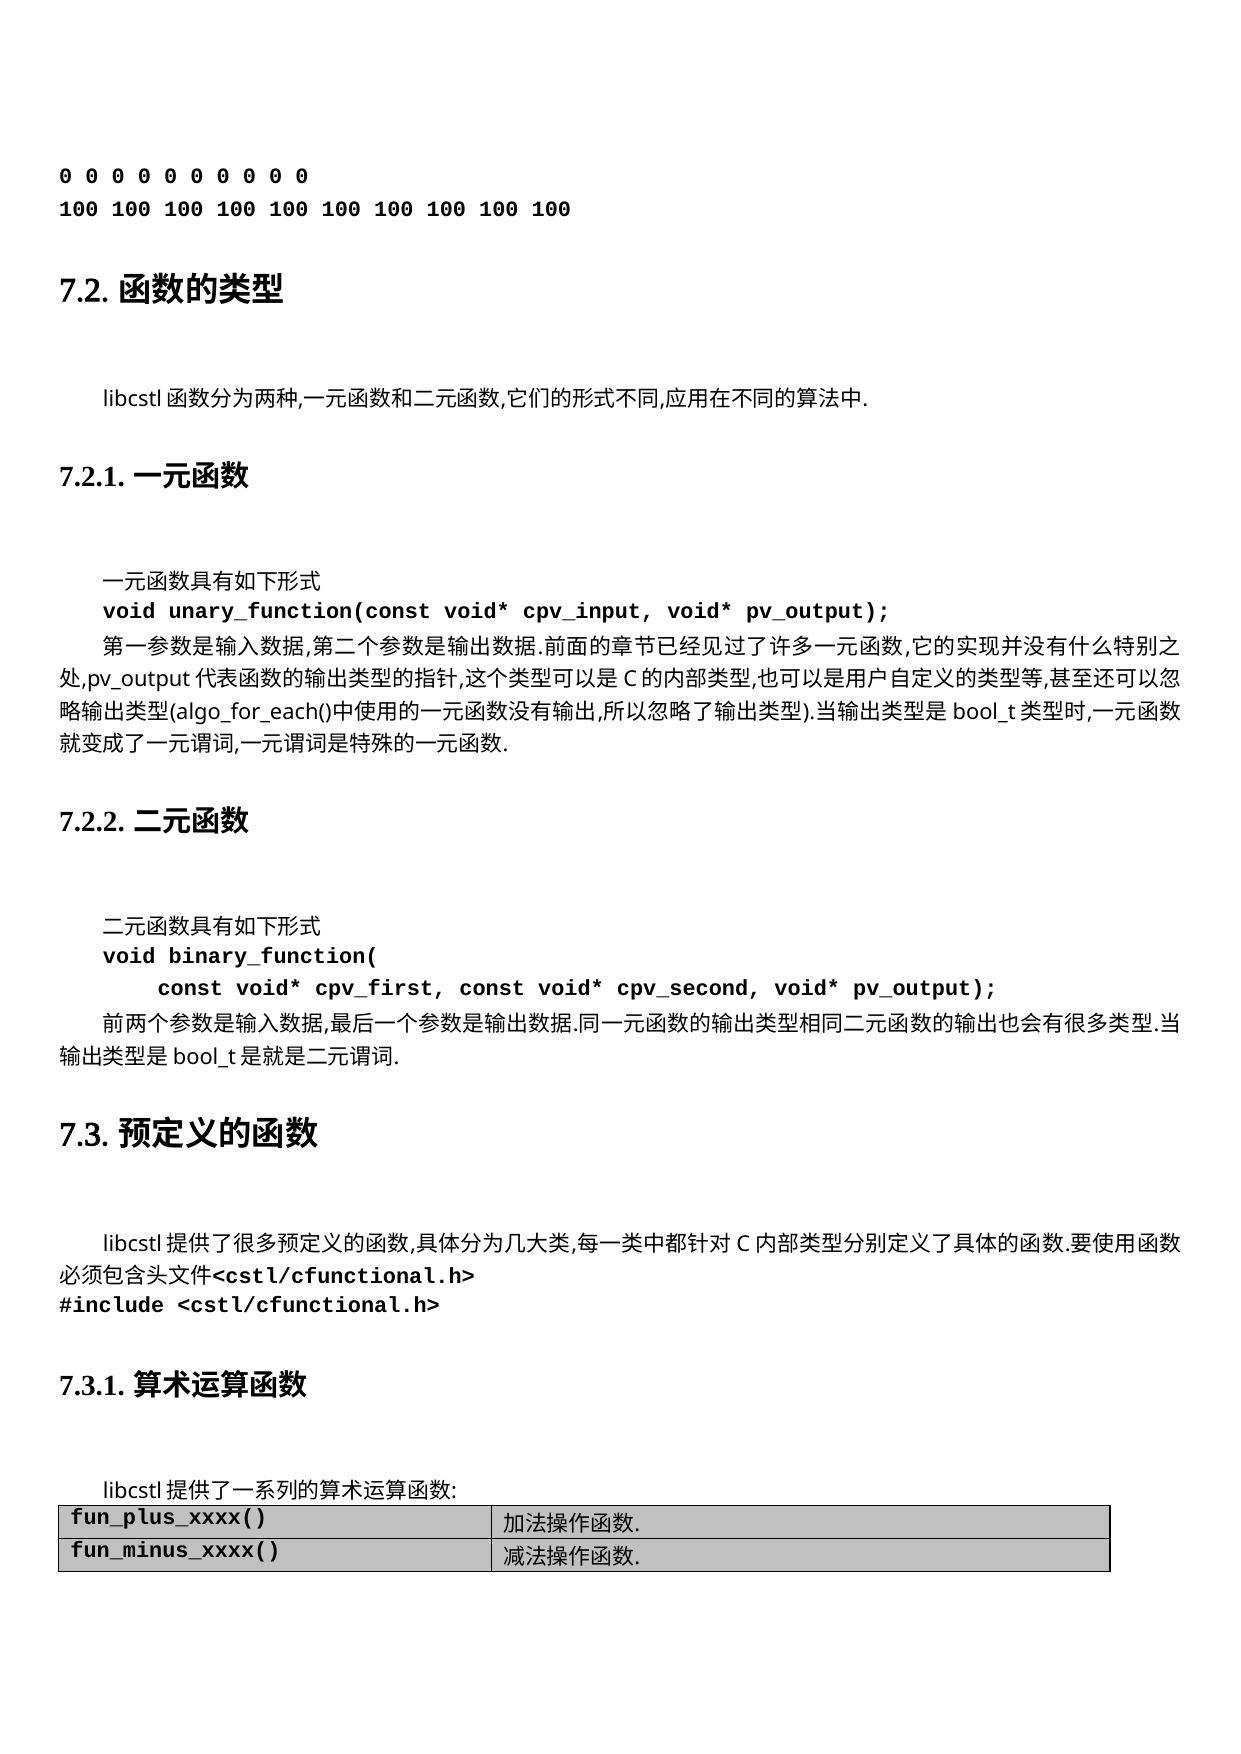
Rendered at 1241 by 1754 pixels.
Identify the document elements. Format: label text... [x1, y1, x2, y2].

text libcstl提供了一系列的算术运算函数: [59, 1473, 1181, 1505]
subtitle 一元函数 [59, 441, 1181, 506]
subtitle 二元函数 [59, 786, 1181, 851]
text libcstl函数分为两种,一元函数和二元函数,它们的形式不同,应用在不同的算法中. [59, 381, 1181, 414]
text 前两个参数是输入数据,最后一个参数是输出数据.同一元函数的输出类型相同二元函数的输出也会有很多类型.当输出类型是bool_t是就是二元谓词. [59, 1006, 1181, 1071]
table_header 加法操作函数. [492, 1506, 1109, 1538]
text 0 0 0 0 0 0 0 0 0 0 [59, 162, 1181, 194]
text 一元函数具有如下形式 [59, 564, 1181, 596]
text libcstl提供了很多预定义的函数,具体分为几大类,每一类中都针对C内部类型分别定义了具体的函数.要使用函数必须包含头文件<cstl/cfunctional.h> [59, 1225, 1181, 1290]
subtitle 算术运算函数 [59, 1350, 1181, 1415]
table_header fun_plus_xxxx() [59, 1506, 491, 1538]
text 二元函数具有如下形式 [59, 909, 1181, 941]
subtitle 函数的类型 [59, 254, 1181, 319]
text const void* cpv_first, const void* cpv_second, void* pv_output); [103, 974, 1181, 1006]
text void binary_function( [59, 941, 1181, 974]
text #include <cstl/cfunctional.h> [59, 1290, 1181, 1323]
text 100 100 100 100 100 100 100 100 100 100 [59, 194, 1181, 227]
table_cell fun_minus_xxxx() [59, 1539, 491, 1571]
table_cell 减法操作函数. [492, 1539, 1109, 1571]
text void unary_function(const void* cpv_input, void* pv_output); [59, 596, 1181, 629]
text 第一参数是输入数据,第二个参数是输出数据.前面的章节已经见过了许多一元函数,它的实现并没有什么特别之处,pv_output代表函数的输出类型的指针,这个类型可以是C的内部类型,也可以是用户自定义的类型等,甚至还可以忽略输出类型(algo_for_each()中使用的一元函数没有输出,所以忽略了输出类型).当输出类型是bool_t类型时,一元函数就变成了一元谓词,一元谓词是特殊的一元函数. [59, 629, 1181, 759]
subtitle 预定义的函数 [59, 1098, 1181, 1163]
